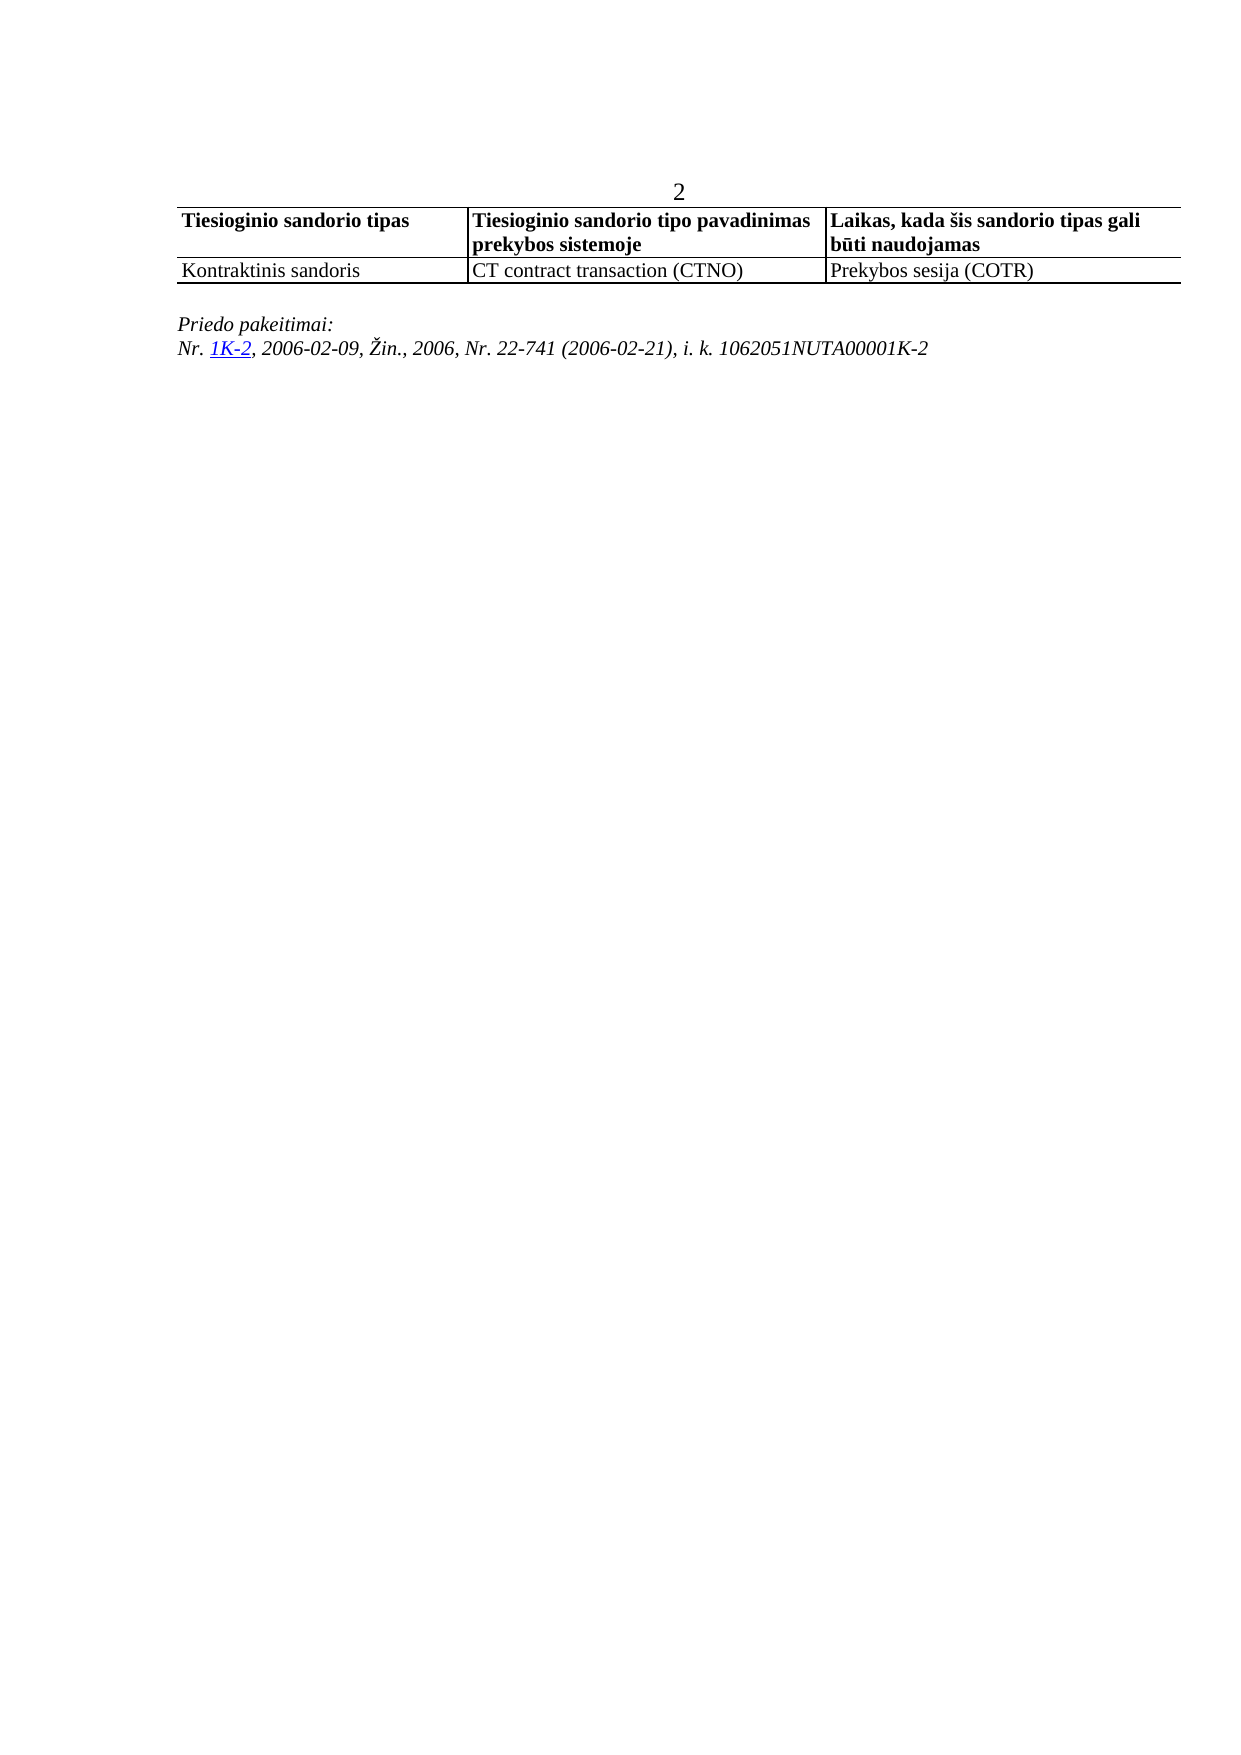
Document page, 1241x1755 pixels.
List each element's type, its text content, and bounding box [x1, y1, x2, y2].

table_cell Kontraktinis sandoris [177, 258, 467, 282]
table_cell Prekybos sesija (COTR) [827, 258, 1181, 282]
text Priedo pakeitimai: [177, 312, 1181, 336]
table_header Tiesioginio sandorio tipo pavadinimas prekybos sistemoje [469, 208, 825, 256]
table_header Laikas, kada šis sandorio tipas gali būti naudojamas [827, 208, 1181, 256]
table_header Tiesioginio sandorio tipas [177, 208, 467, 256]
text Nr. 1K-2, 2006-02-09, Žin., 2006, Nr. 22-741 (2006-02-21), i. k. 1062051NUTA00001K-2 [177, 336, 1181, 360]
table_cell CT contract transaction (CTNO) [469, 258, 825, 282]
